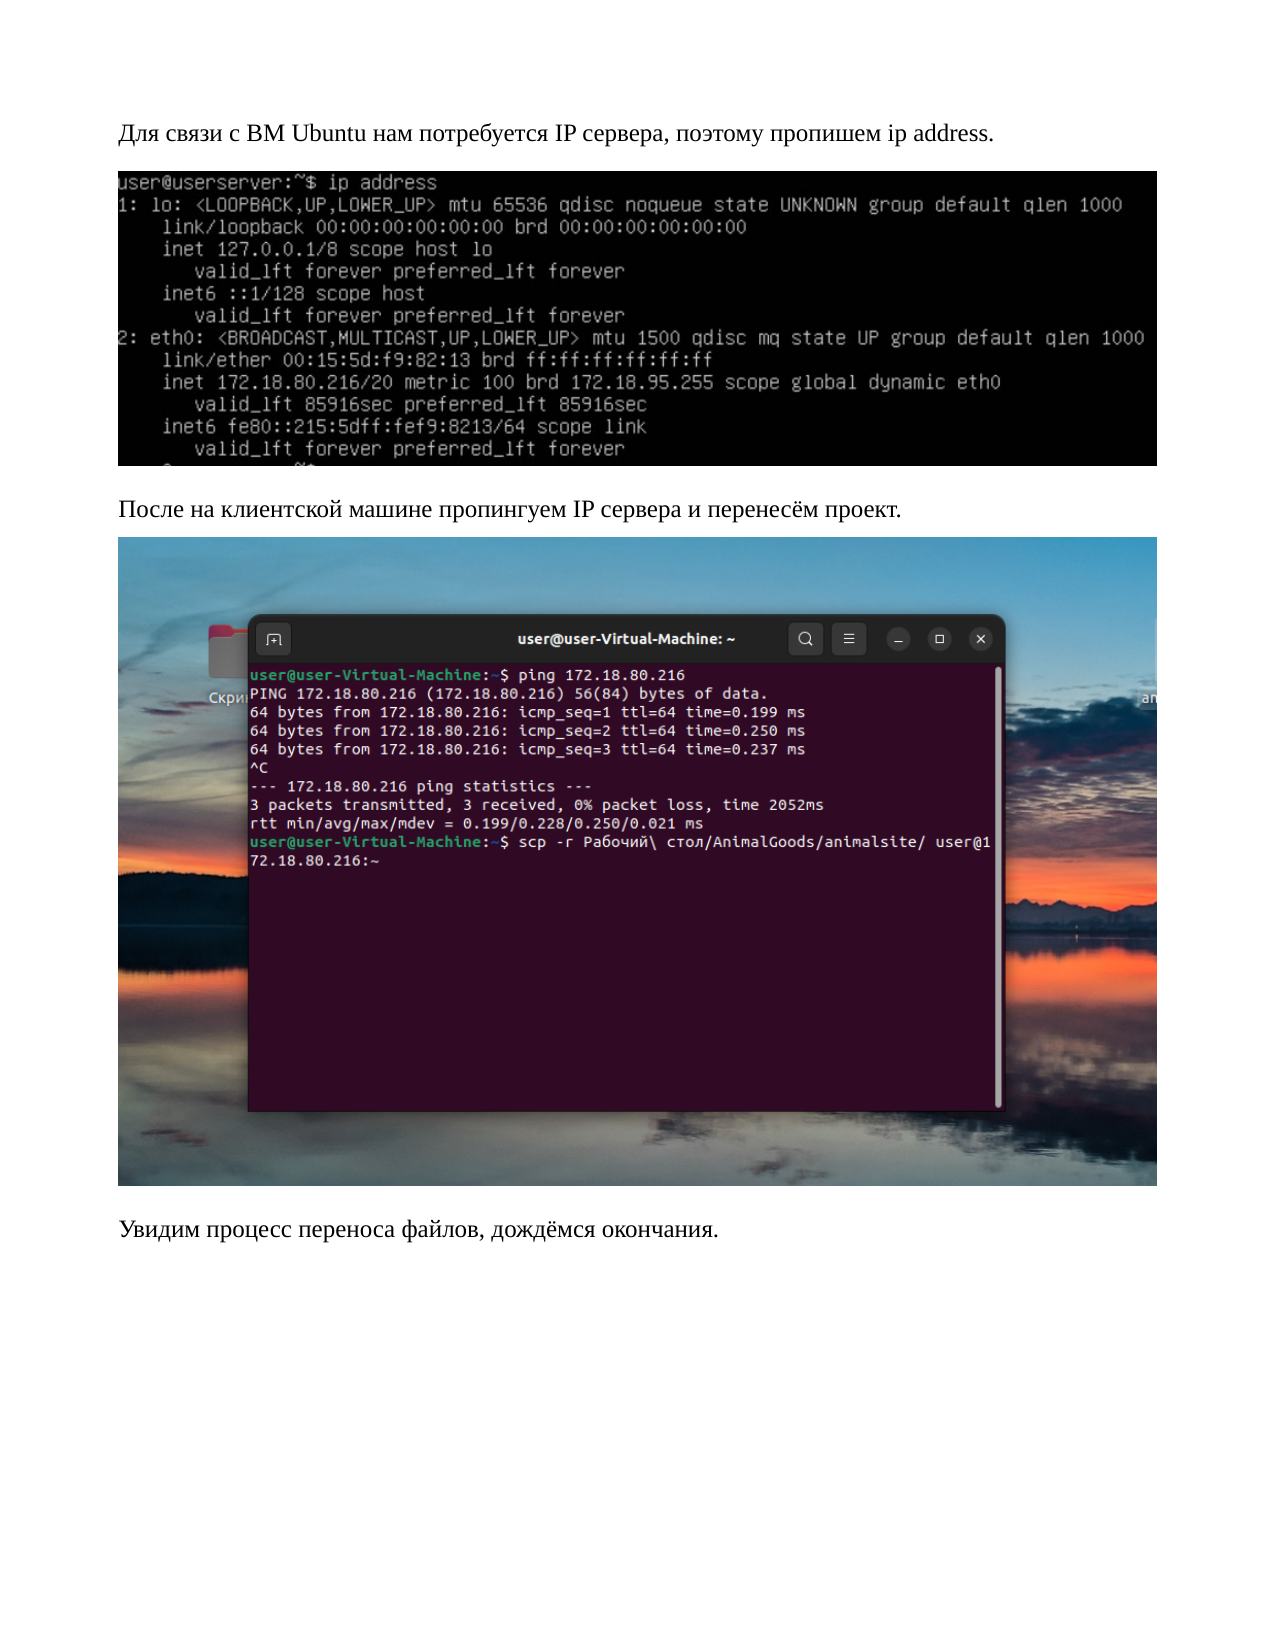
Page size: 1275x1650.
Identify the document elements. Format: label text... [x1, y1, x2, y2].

text Увидим процесс переноса файлов, дождёмся окончания. [118, 1214, 1157, 1243]
picture [118, 171, 1157, 466]
picture [118, 537, 1157, 1186]
text После на клиентской машине пропингуем IP сервера и перенесём проект. [118, 466, 1157, 523]
text Для связи с ВМ Ubuntu нам потребуется IP сервера, поэтому пропишем ip address. [118, 118, 1157, 171]
